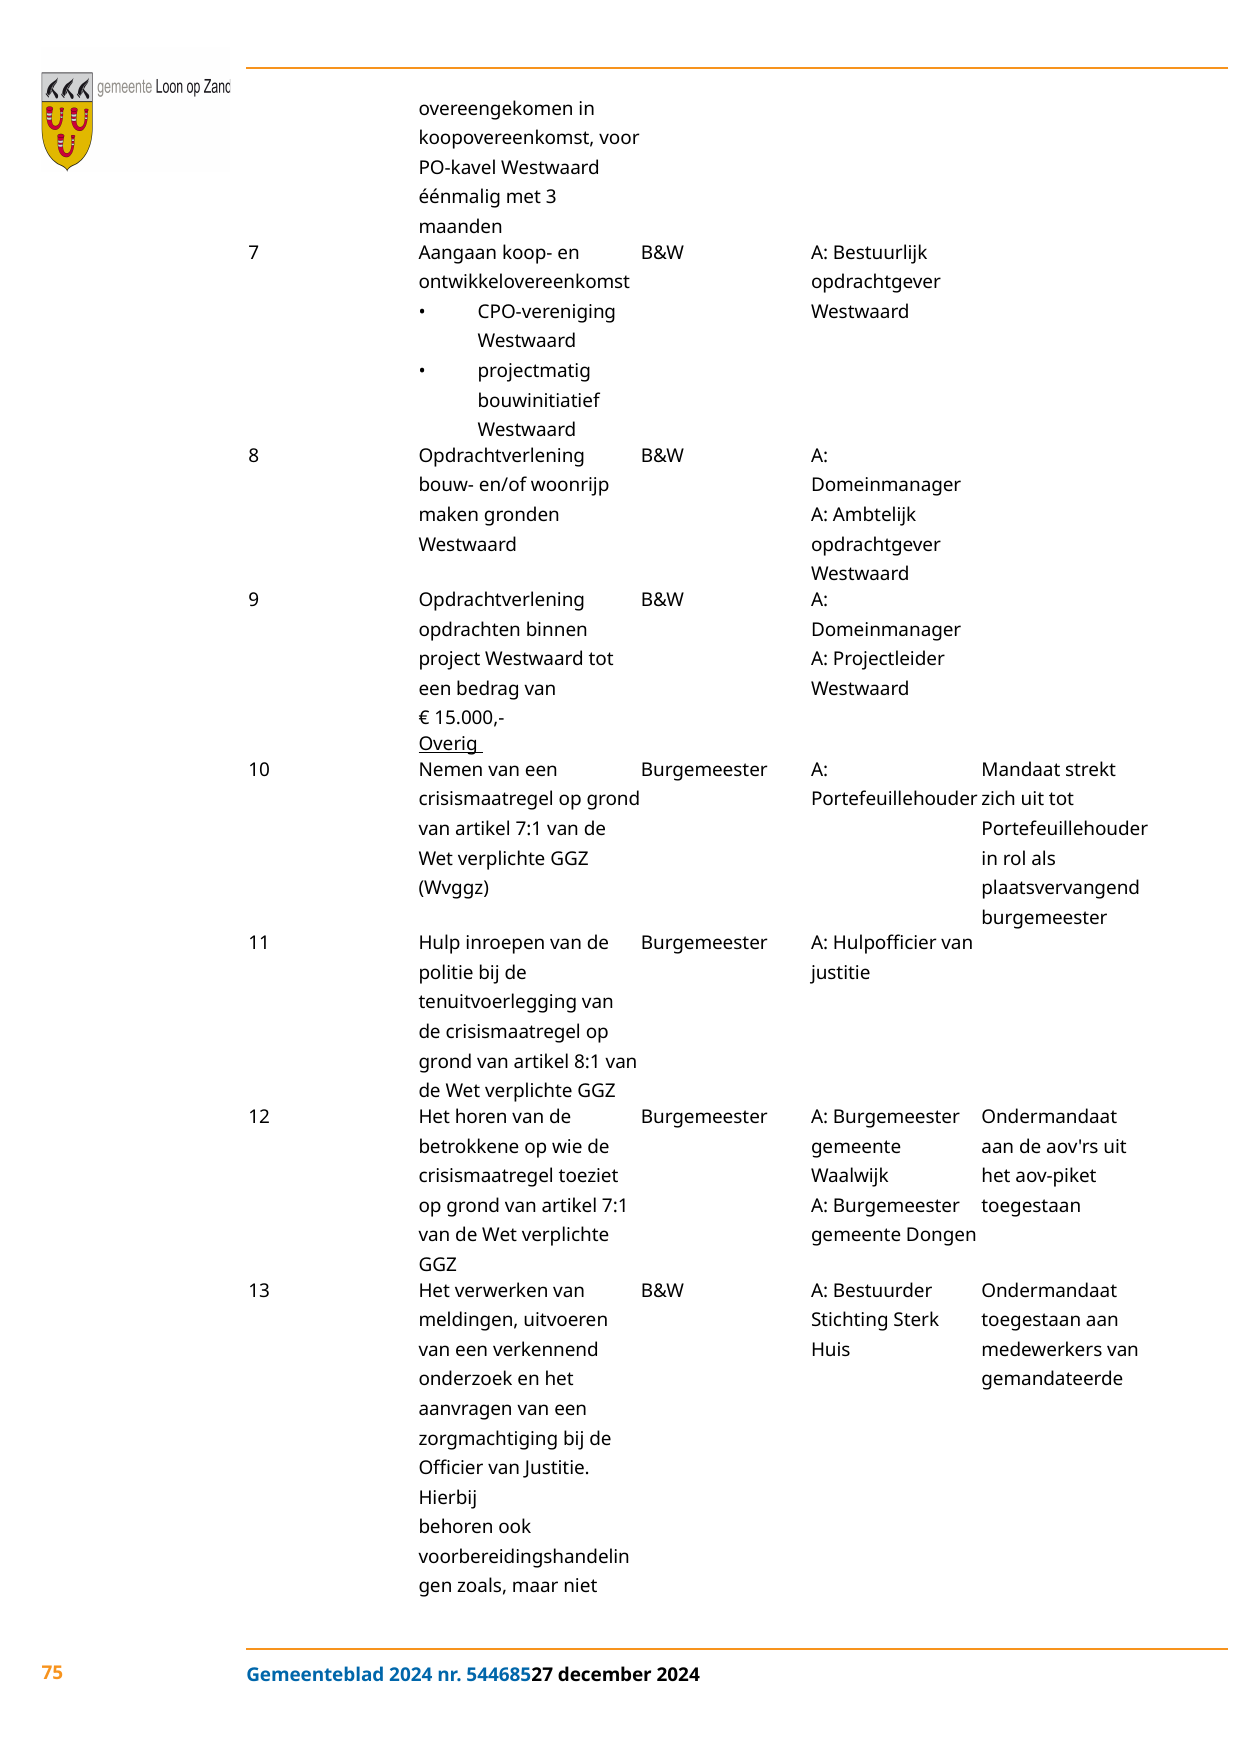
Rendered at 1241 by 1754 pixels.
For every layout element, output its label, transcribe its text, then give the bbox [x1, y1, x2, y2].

table_cell A: Hulpofficier van justitie [811, 930, 981, 1103]
table_cell Burgemeester [641, 756, 811, 929]
table_cell [981, 930, 1152, 1103]
table_cell A: Domeinmanager A: Ambtelijk opdrachtgever Westwaard [811, 442, 981, 586]
table_cell B&W [641, 442, 811, 586]
table_cell [981, 95, 1152, 239]
table_cell Overig [418, 730, 641, 756]
table_cell [981, 442, 1152, 586]
table_cell Opdrachtverlening opdrachten binnen project Westwaard tot een bedrag van € 15.000,- [418, 586, 641, 730]
table_cell 7 [248, 239, 418, 442]
table_cell Burgemeester [641, 1103, 811, 1277]
table_cell [811, 730, 981, 756]
table_cell Ondermandaat aan de aov'rs uit het aov-piket toegestaan [981, 1103, 1152, 1277]
table_cell [981, 239, 1152, 442]
table_cell A: Burgemeester gemeente Waalwijk A: Burgemeester gemeente Dongen [811, 1103, 981, 1277]
table_cell Burgemeester [641, 930, 811, 1103]
table_cell 13 [248, 1277, 418, 1598]
table_cell Hulp inroepen van de politie bij de tenuitvoerlegging van de crisismaatregel op grond van artikel 8:1 van de Wet verplichte GGZ [418, 930, 641, 1103]
table_cell [981, 730, 1152, 756]
table_cell [248, 730, 418, 756]
table_cell Opdrachtverlening bouw- en/of woonrijp maken gronden Westwaard [418, 442, 641, 586]
table_cell Het verwerken van meldingen, uitvoeren van een verkennend onderzoek en het aanvragen van een zorgmachtiging bij de Officier van Justitie. Hierbij behoren ook voorbereidingshandelingen zoals, maar niet [418, 1277, 641, 1598]
table_cell A: Domeinmanager A: Projectleider Westwaard [811, 586, 981, 730]
table_cell [248, 95, 418, 239]
table_cell Aangaan koop- en ontwikkelovereenkomst CPO-vereniging Westwaard projectmatig bouwinitiatief Westwaard [418, 239, 641, 442]
table_cell [811, 95, 981, 239]
table_cell [981, 586, 1152, 730]
table_cell Ondermandaat toegestaan aan medewerkers van gemandateerde [981, 1277, 1152, 1598]
table_cell B&W [641, 1277, 811, 1598]
table_cell [641, 95, 811, 239]
table_cell Nemen van een crisismaatregel op grond van artikel 7:1 van de Wet verplichte GGZ (Wvggz) [418, 756, 641, 929]
table_cell 10 [248, 756, 418, 929]
table_cell A: Bestuurlijk opdrachtgever Westwaard [811, 239, 981, 442]
table_cell [641, 730, 811, 756]
table_cell overeengekomen in koopovereenkomst, voor PO-kavel Westwaard éénmalig met 3 maanden [418, 95, 641, 239]
table_cell 8 [248, 442, 418, 586]
table_cell 9 [248, 586, 418, 730]
table_cell B&W [641, 586, 811, 730]
table_cell 11 [248, 930, 418, 1103]
table_cell A: Bestuurder Stichting Sterk Huis [811, 1277, 981, 1598]
table_cell Mandaat strekt zich uit tot Portefeuillehouder in rol als plaatsvervangend burgemeester [981, 756, 1152, 929]
table_cell B&W [641, 239, 811, 442]
table_cell Het horen van de betrokkene op wie de crisismaatregel toeziet op grond van artikel 7:1 van de Wet verplichte GGZ [418, 1103, 641, 1277]
table_cell A: Portefeuillehouder [811, 756, 981, 929]
table_cell 12 [248, 1103, 418, 1277]
picture [41, 47, 231, 172]
